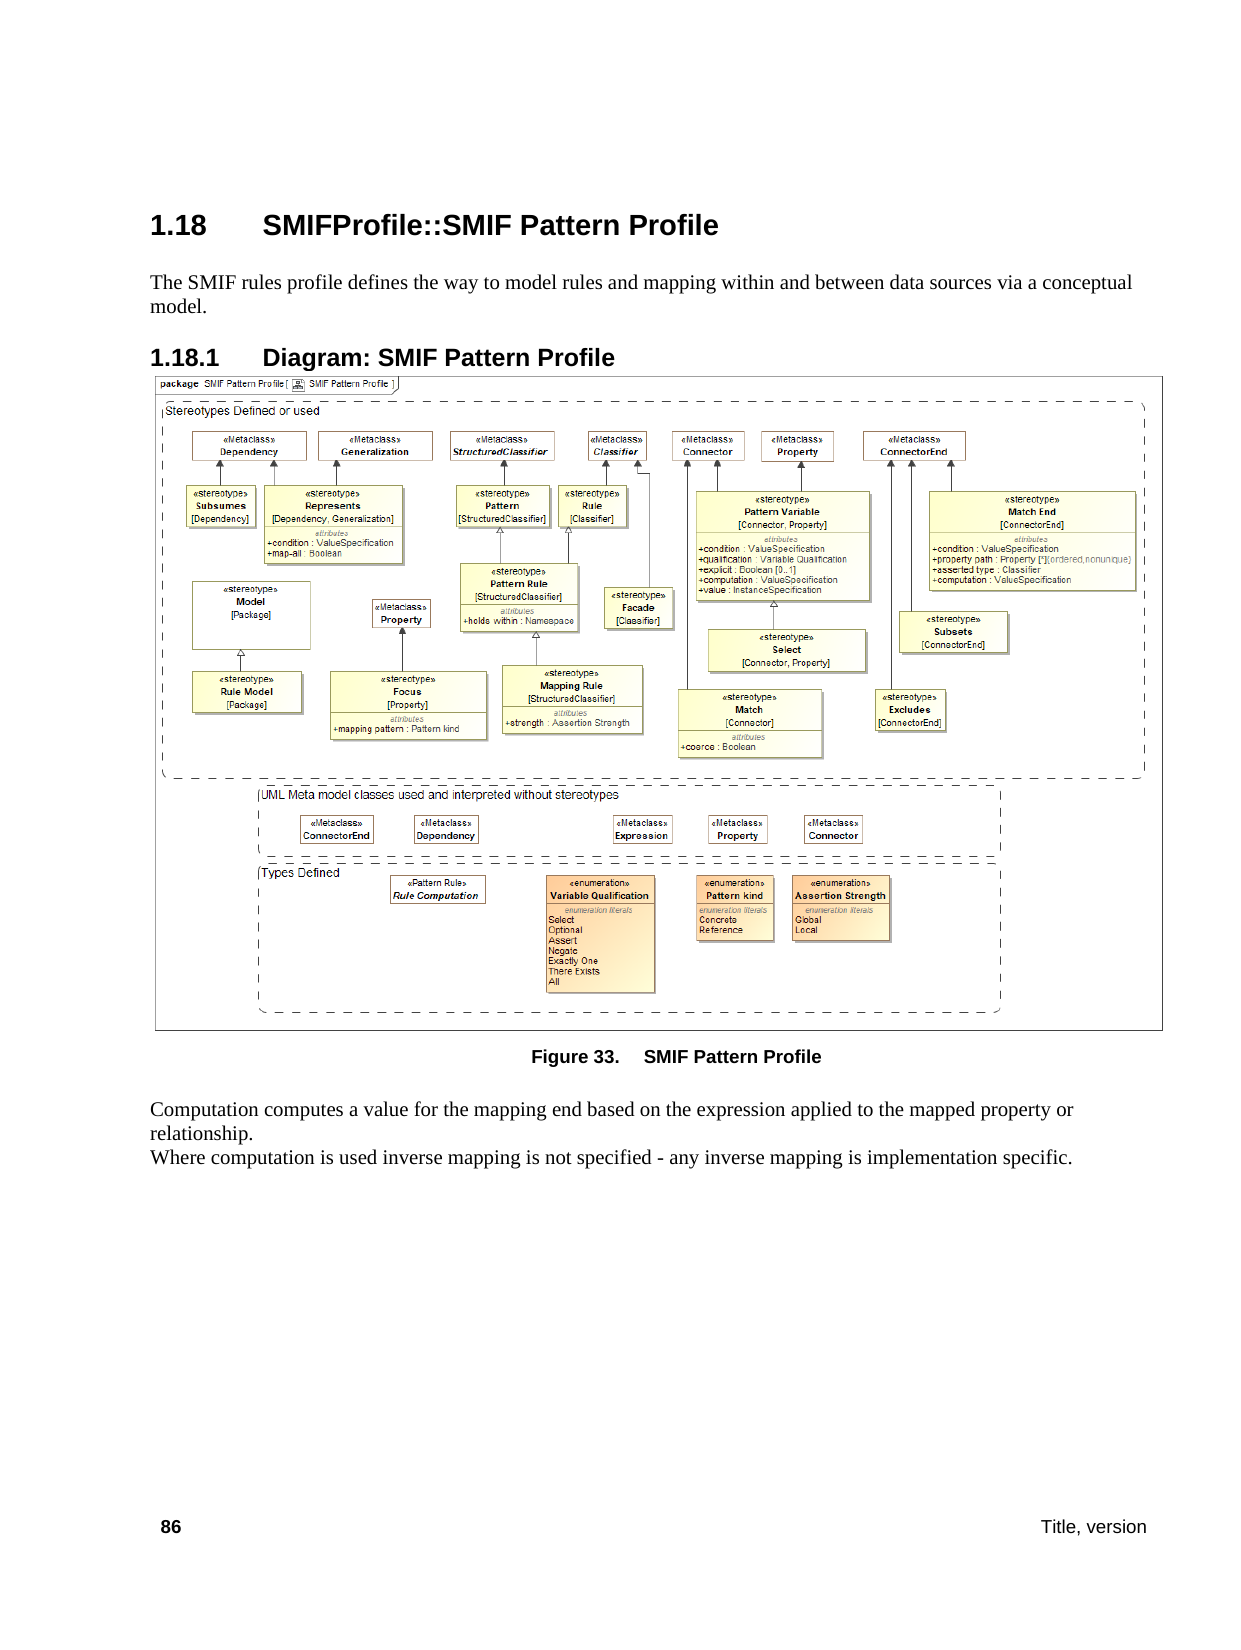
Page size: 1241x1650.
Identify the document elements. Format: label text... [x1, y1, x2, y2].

subtitle SMIFProfile::SMIF Pattern Profile [150, 208, 1165, 241]
text Computation computes a value for the mapping end based on the expression applied to the mapped property or relationship. Where computation is used inverse mapping is not specified - any inverse mapping is implementation specific. [150, 1097, 1165, 1169]
picture [150, 371, 1166, 1034]
list SMIF Pattern Profile [187, 1046, 1165, 1067]
text The SMIF rules profile defines the way to model rules and mapping within and between data sources via a conceptual model. [150, 270, 1165, 318]
subtitle Diagram: SMIF Pattern Profile [150, 343, 1165, 371]
